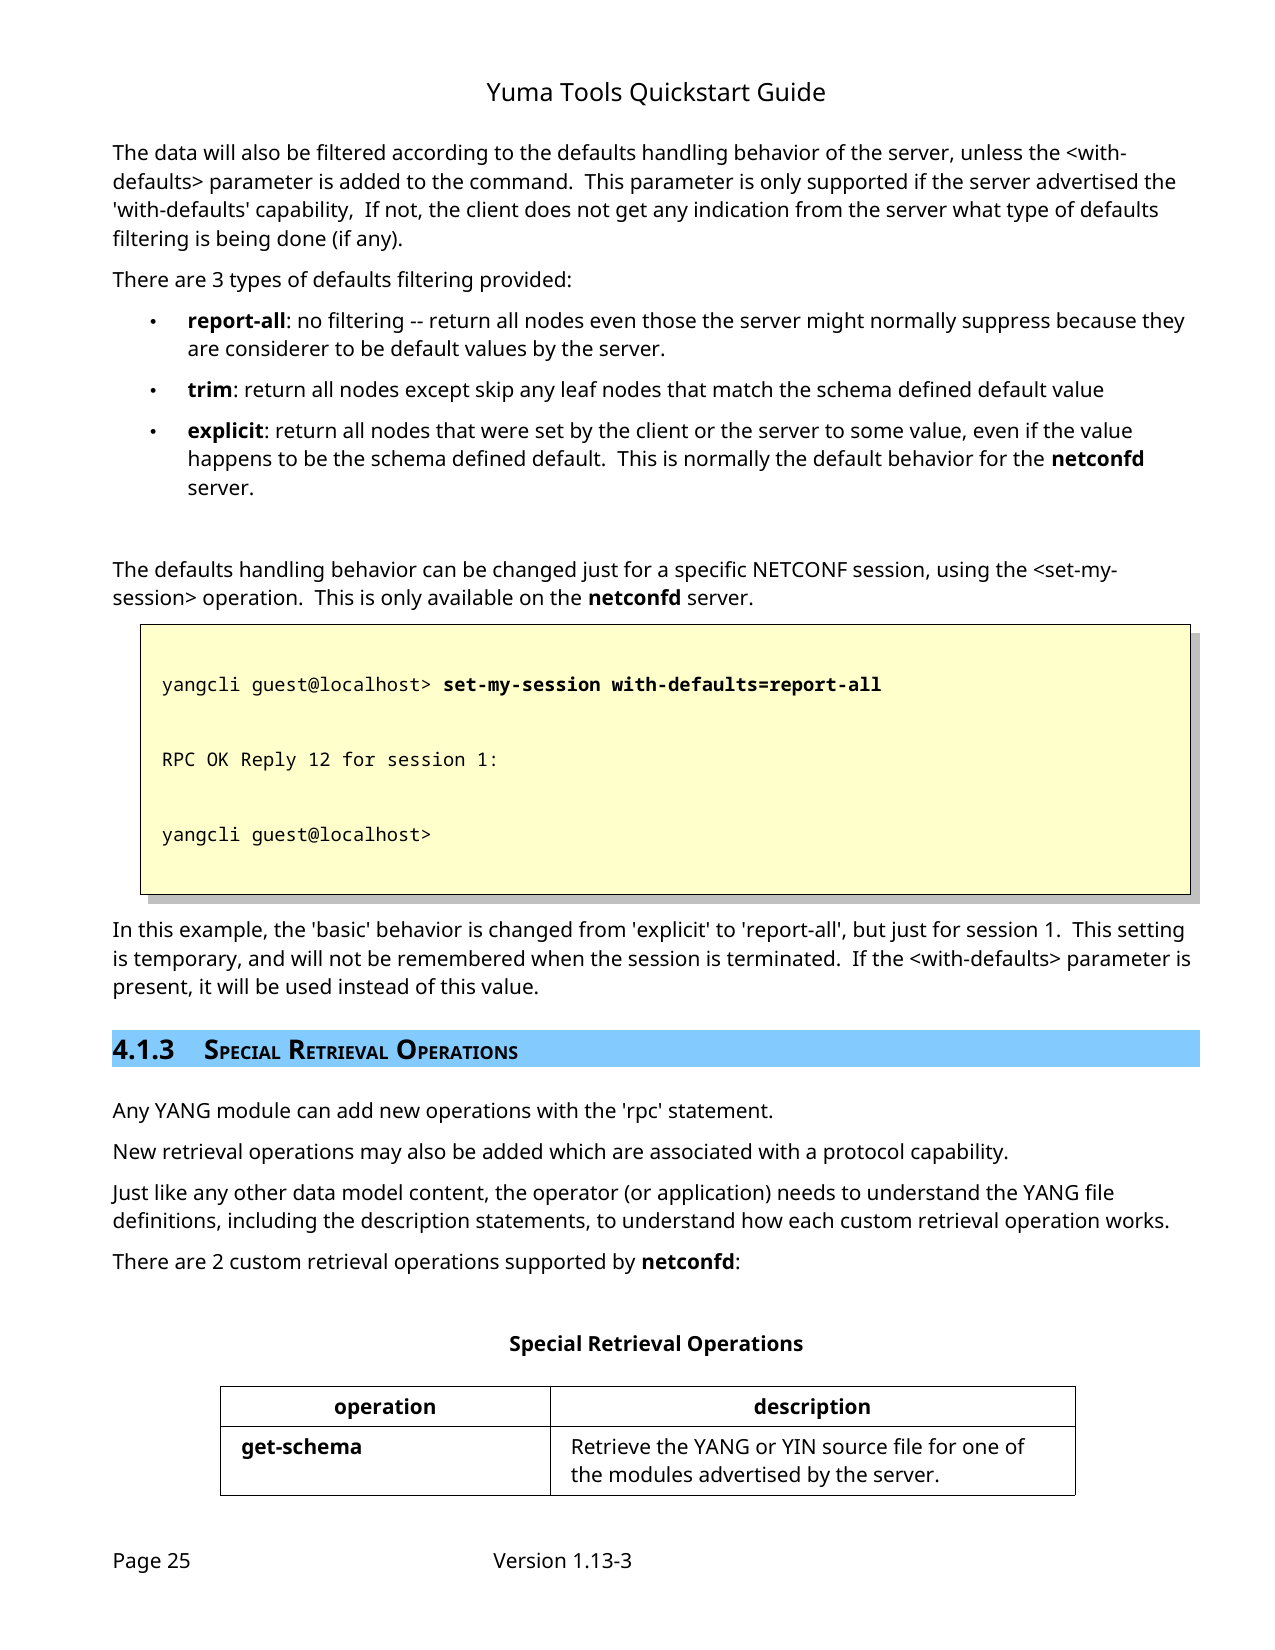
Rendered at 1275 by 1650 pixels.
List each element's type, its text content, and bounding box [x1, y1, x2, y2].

text There are 2 custom retrieval operations supported by netconfd: [112, 1247, 1200, 1276]
text RPC OK Reply 12 for session 1: [141, 737, 1190, 772]
table_header operation [221, 1387, 550, 1426]
table_header description [551, 1387, 1075, 1426]
text There are 3 types of defaults filtering provided: [112, 265, 1200, 293]
text yangcli guest@localhost> set-my-session with-defaults=report-all [141, 662, 1190, 697]
table_cell get-schema [221, 1427, 550, 1494]
list report-all: no filtering -- return all nodes even those the server might normally suppress because they are considerer to be default values by the server. [150, 306, 1200, 363]
text yangcli guest@localhost> [141, 812, 1190, 847]
list trim: return all nodes except skip any leaf nodes that match the schema defined default value [150, 375, 1200, 403]
text The defaults handling behavior can be changed just for a specific NETCONF session, using the <set-my-session> operation. This is only available on the netconfd server. [112, 555, 1200, 612]
table_cell Retrieve the YANG or YIN source file for one of the modules advertised by the server. [551, 1427, 1075, 1494]
subtitle Special Retrieval Operations [127, 1329, 1185, 1358]
text Any YANG module can add new operations with the 'rpc' statement. [112, 1096, 1200, 1124]
subtitle Special Retrieval Operations [112, 1030, 1200, 1067]
text Just like any other data model content, the operator (or application) needs to understand the YANG file definitions, including the description statements, to understand how each custom retrieval operation works. [112, 1178, 1200, 1235]
list explicit: return all nodes that were set by the client or the server to some value, even if the value happens to be the schema defined default. This is normally the default behavior for the netconfd server. [150, 416, 1200, 501]
text New retrieval operations may also be added which are associated with a protocol capability. [112, 1137, 1200, 1166]
text The data will also be filtered according to the defaults handling behavior of the server, unless the <with-defaults> parameter is added to the command. This parameter is only supported if the server advertised the 'with-defaults' capability, If not, the client does not get any indication from the server what type of defaults filtering is being done (if any). [112, 138, 1200, 252]
text In this example, the 'basic' behavior is changed from 'explicit' to 'report-all', but just for session 1. This setting is temporary, and will not be remembered when the session is terminated. If the <with-defaults> parameter is present, it will be used instead of this value. [112, 916, 1200, 1001]
